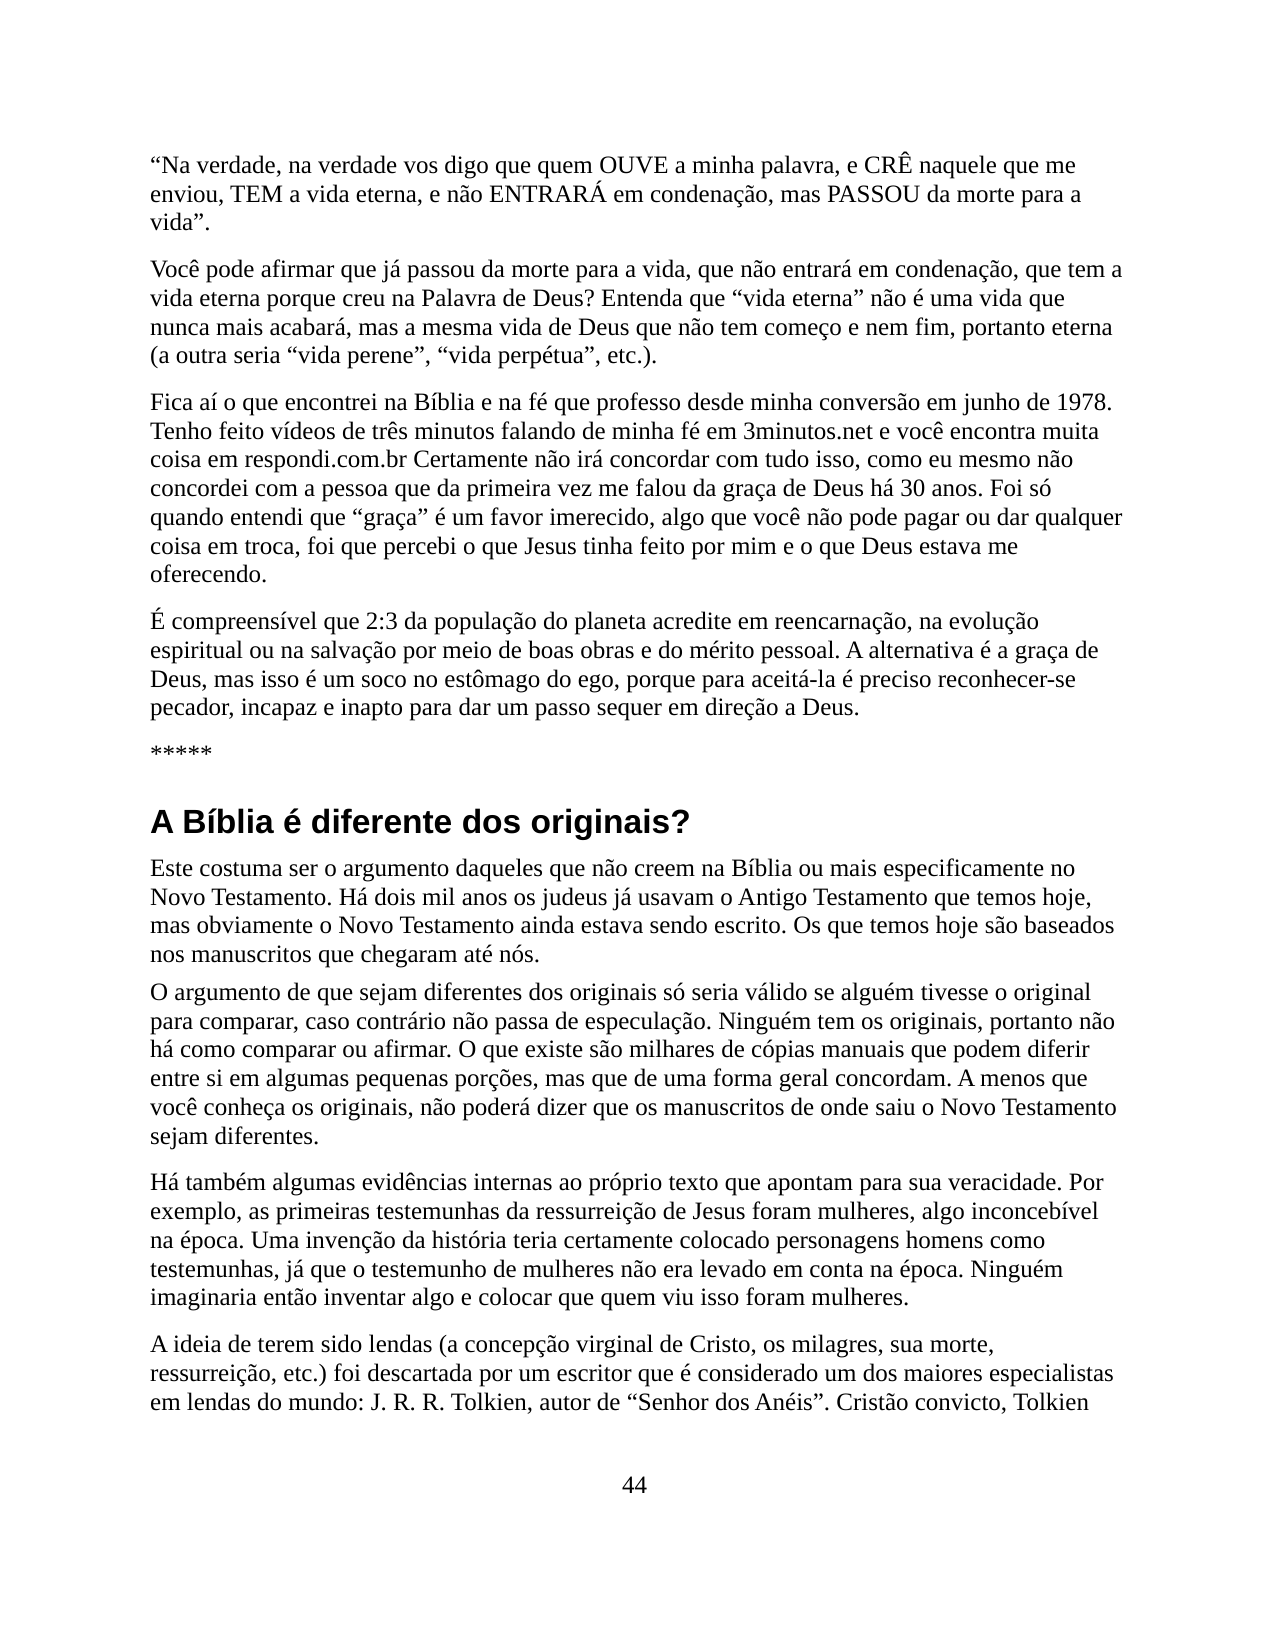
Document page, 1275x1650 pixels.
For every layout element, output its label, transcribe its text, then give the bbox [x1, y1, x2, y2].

text É compreensível que 2:3 da população do planeta acredite em reencarnação, na evolução espiritual ou na salvação por meio de boas obras e do mérito pessoal. A alternativa é a graça de Deus, mas isso é um soco no estômago do ego, porque para aceitá-la é preciso reconhecer-se pecador, incapaz e inapto para dar um passo sequer em direção a Deus. [150, 606, 1125, 721]
text Há também algumas evidências internas ao próprio texto que apontam para sua veracidade. Por exemplo, as primeiras testemunhas da ressurreição de Jesus foram mulheres, algo inconcebível na época. Uma invenção da história teria certamente colocado personagens homens como testemunhas, já que o testemunho de mulheres não era levado em conta na época. Ninguém imaginaria então inventar algo e colocar que quem viu isso foram mulheres. [150, 1167, 1125, 1311]
text Você pode afirmar que já passou da morte para a vida, que não entrará em condenação, que tem a vida eterna porque creu na Palavra de Deus? Entenda que “vida eterna” não é uma vida que nunca mais acabará, mas a mesma vida de Deus que não tem começo e nem fim, portanto eterna (a outra seria “vida perene”, “vida perpétua”, etc.). [150, 254, 1125, 369]
text O argumento de que sejam diferentes dos originais só seria válido se alguém tivesse o original para comparar, caso contrário não passa de especulação. Ninguém tem os originais, portanto não há como comparar ou afirmar. O que existe são milhares de cópias manuais que podem diferir entre si em algumas pequenas porções, mas que de uma forma geral concordam. A menos que você conheça os originais, não poderá dizer que os manuscritos de onde saiu o Novo Testamento sejam diferentes. [150, 977, 1125, 1149]
text Fica aí o que encontrei na Bíblia e na fé que professo desde minha conversão em junho de 1978. Tenho feito vídeos de três minutos falando de minha fé em 3minutos.net e você encontra muita coisa em respondi.com.br Certamente não irá concordar com tudo isso, como eu mesmo não concordei com a pessoa que da primeira vez me falou da graça de Deus há 30 anos. Foi só quando entendi que “graça” é um favor imerecido, algo que você não pode pagar ou dar qualquer coisa em troca, foi que percebi o que Jesus tinha feito por mim e o que Deus estava me oferecendo. [150, 387, 1125, 588]
text ***** [150, 739, 1125, 768]
text Este costuma ser o argumento daqueles que não creem na Bíblia ou mais especificamente no Novo Testamento. Há dois mil anos os judeus já usavam o Antigo Testamento que temos hoje, mas obviamente o Novo Testamento ainda estava sendo escrito. Os que temos hoje são baseados nos manuscritos que chegaram até nós. [150, 853, 1125, 968]
subtitle A Bíblia é diferente dos originais? [150, 802, 1125, 841]
text “Na verdade, na verdade vos digo que quem OUVE a minha palavra, e CRÊ naquele que me enviou, TEM a vida eterna, e não ENTRARÁ em condenação, mas PASSOU da morte para a vida”. [150, 150, 1125, 236]
text A ideia de terem sido lendas (a concepção virginal de Cristo, os milagres, sua morte, ressurreição, etc.) foi descartada por um escritor que é considerado um dos maiores especialistas em lendas do mundo: J. R. R. Tolkien, autor de “Senhor dos Anéis”. Cristão convicto, Tolkien [150, 1329, 1125, 1415]
